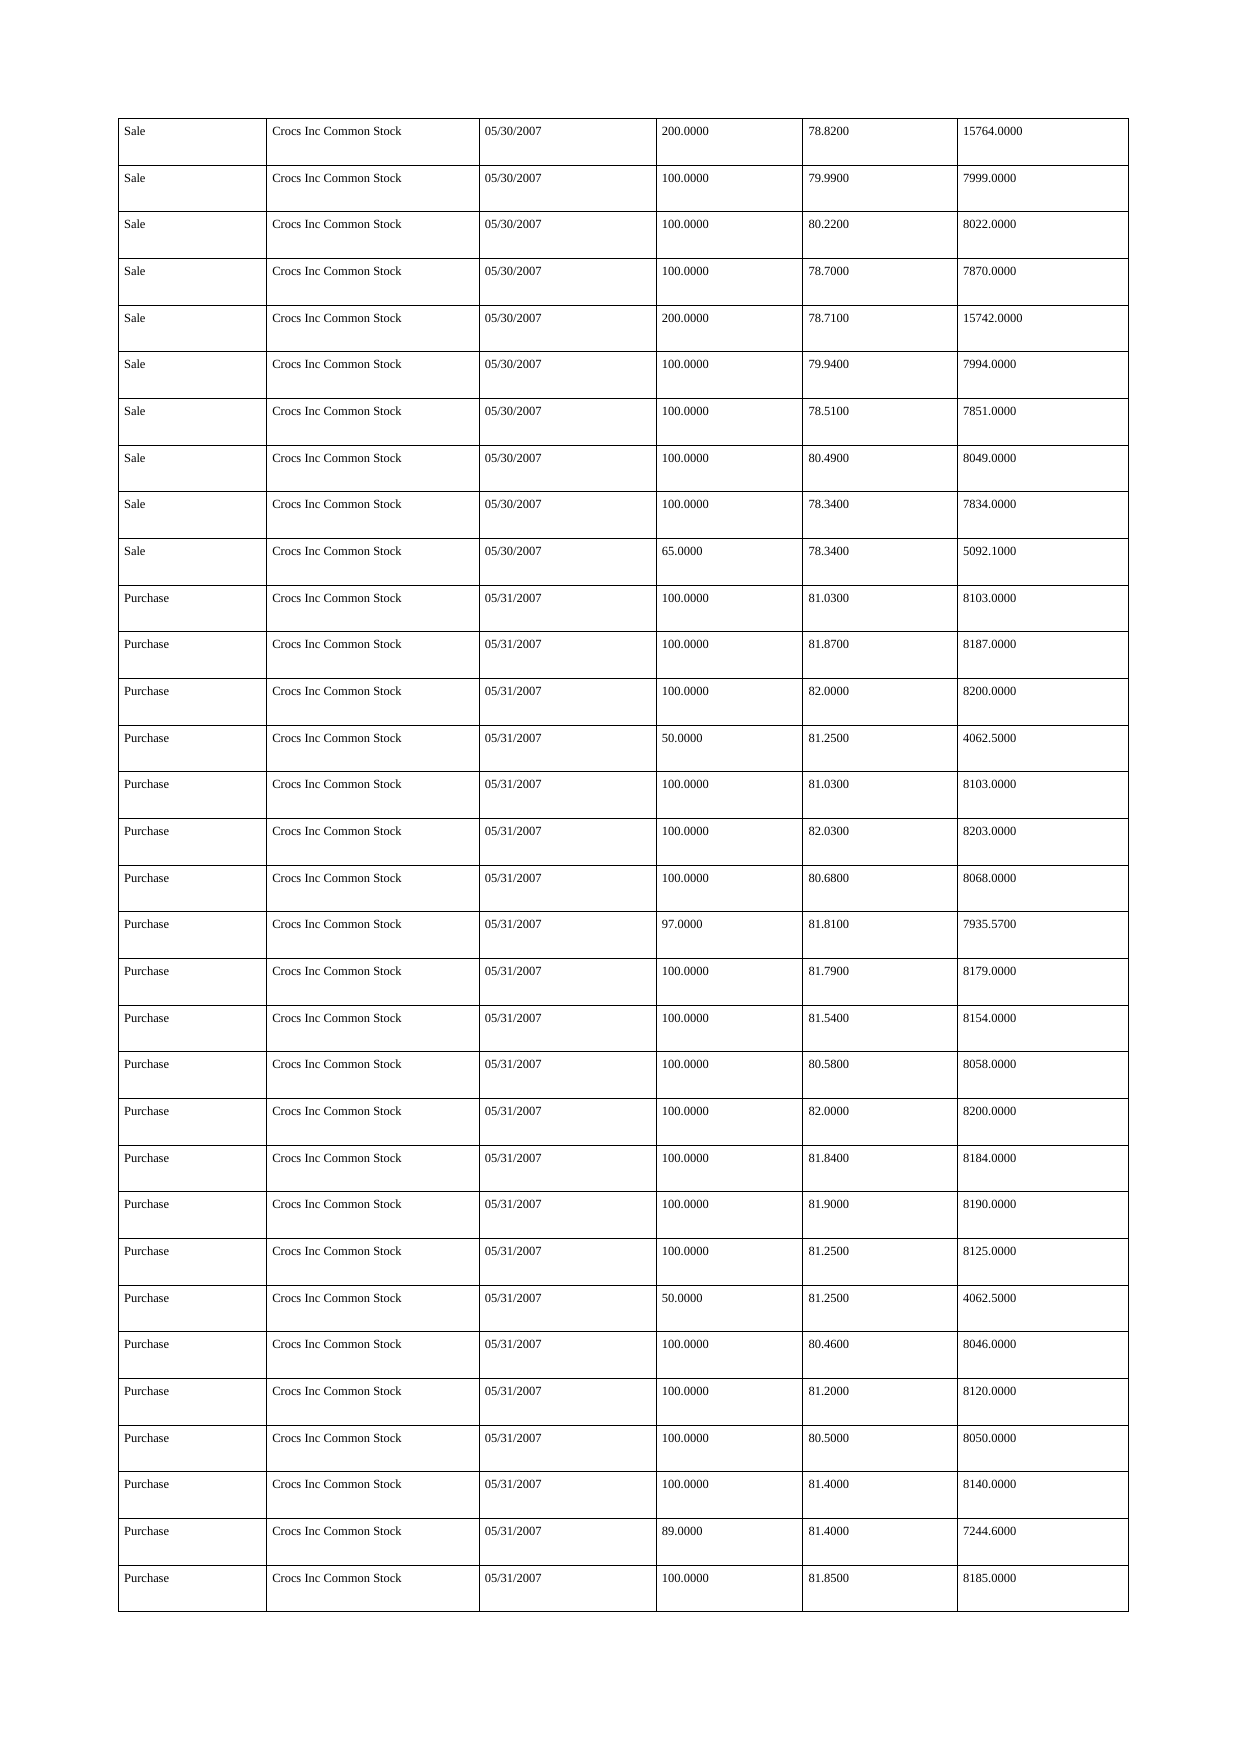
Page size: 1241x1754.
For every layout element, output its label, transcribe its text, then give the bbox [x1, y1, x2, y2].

table_cell 79.9400 [803, 352, 957, 398]
table_cell 7935.5700 [958, 912, 1128, 958]
table_cell 100.0000 [657, 1332, 802, 1378]
table_cell 05/31/2007 [480, 1146, 656, 1191]
table_cell Crocs Inc Common Stock [267, 1192, 479, 1238]
table_cell 78.3400 [803, 539, 957, 585]
table_cell 78.5100 [803, 399, 957, 445]
table_cell 81.8100 [803, 912, 957, 958]
table_cell 50.0000 [657, 1286, 802, 1331]
table_cell Crocs Inc Common Stock [267, 819, 479, 865]
table_cell 5092.1000 [958, 539, 1128, 585]
table_cell Crocs Inc Common Stock [267, 1566, 479, 1611]
table_cell 05/31/2007 [480, 1519, 656, 1565]
table_cell 97.0000 [657, 912, 802, 958]
table_cell Sale [119, 399, 266, 445]
table_cell 05/30/2007 [480, 352, 656, 398]
table_cell 100.0000 [657, 1192, 802, 1238]
table_cell Purchase [119, 1472, 266, 1518]
table_cell 8125.0000 [958, 1239, 1128, 1285]
table_cell 05/31/2007 [480, 679, 656, 725]
table_cell 100.0000 [657, 1426, 802, 1471]
table_cell 89.0000 [657, 1519, 802, 1565]
table_cell 100.0000 [657, 212, 802, 258]
table_cell 8154.0000 [958, 1006, 1128, 1051]
table_cell 100.0000 [657, 959, 802, 1005]
table_cell 81.2500 [803, 1286, 957, 1331]
table_cell 8200.0000 [958, 1099, 1128, 1145]
table_cell Crocs Inc Common Stock [267, 912, 479, 958]
table_cell Purchase [119, 866, 266, 911]
table_cell Purchase [119, 632, 266, 678]
table_cell 81.4000 [803, 1472, 957, 1518]
table_cell 4062.5000 [958, 1286, 1128, 1331]
table_cell 80.4600 [803, 1332, 957, 1378]
table_cell 05/30/2007 [480, 446, 656, 491]
table_cell Crocs Inc Common Stock [267, 1099, 479, 1145]
table_cell 05/30/2007 [480, 119, 656, 165]
table_cell Crocs Inc Common Stock [267, 306, 479, 351]
table_cell Sale [119, 352, 266, 398]
table_cell 100.0000 [657, 1472, 802, 1518]
table_cell 100.0000 [657, 1566, 802, 1611]
table_cell Crocs Inc Common Stock [267, 1052, 479, 1098]
table_cell 8049.0000 [958, 446, 1128, 491]
table_cell 05/31/2007 [480, 1099, 656, 1145]
table_cell Purchase [119, 1566, 266, 1611]
table_cell 15764.0000 [958, 119, 1128, 165]
table_cell 05/31/2007 [480, 1192, 656, 1238]
table_cell 05/30/2007 [480, 212, 656, 258]
table_cell 81.5400 [803, 1006, 957, 1051]
table_cell 82.0300 [803, 819, 957, 865]
table_cell 05/30/2007 [480, 492, 656, 538]
table_cell 81.2500 [803, 1239, 957, 1285]
table_cell Crocs Inc Common Stock [267, 446, 479, 491]
table_cell Purchase [119, 1239, 266, 1285]
table_cell 81.2000 [803, 1379, 957, 1425]
table_cell Crocs Inc Common Stock [267, 959, 479, 1005]
table_cell 100.0000 [657, 446, 802, 491]
table_cell Crocs Inc Common Stock [267, 259, 479, 305]
table_cell 81.2500 [803, 726, 957, 771]
table_cell Purchase [119, 1146, 266, 1191]
table_cell 8184.0000 [958, 1146, 1128, 1191]
table_cell 7999.0000 [958, 166, 1128, 211]
table_cell 05/31/2007 [480, 1286, 656, 1331]
table_cell 100.0000 [657, 1099, 802, 1145]
table_cell Purchase [119, 726, 266, 771]
table_cell 100.0000 [657, 1146, 802, 1191]
table_cell 05/31/2007 [480, 866, 656, 911]
table_cell 81.8700 [803, 632, 957, 678]
table_cell Purchase [119, 1192, 266, 1238]
table_cell Crocs Inc Common Stock [267, 212, 479, 258]
table_cell Sale [119, 446, 266, 491]
table_cell 05/30/2007 [480, 306, 656, 351]
table_cell 100.0000 [657, 772, 802, 818]
table_cell Sale [119, 259, 266, 305]
table_cell 8058.0000 [958, 1052, 1128, 1098]
table_cell Crocs Inc Common Stock [267, 1426, 479, 1471]
table_cell 8203.0000 [958, 819, 1128, 865]
table_cell Sale [119, 212, 266, 258]
table_cell Purchase [119, 1052, 266, 1098]
table_cell Crocs Inc Common Stock [267, 632, 479, 678]
table_cell 80.6800 [803, 866, 957, 911]
table_cell 100.0000 [657, 352, 802, 398]
table_cell 05/31/2007 [480, 959, 656, 1005]
table_cell 78.3400 [803, 492, 957, 538]
table_cell 80.5800 [803, 1052, 957, 1098]
table_cell 8185.0000 [958, 1566, 1128, 1611]
table_cell 8120.0000 [958, 1379, 1128, 1425]
table_cell Crocs Inc Common Stock [267, 1519, 479, 1565]
table_cell Crocs Inc Common Stock [267, 119, 479, 165]
table_cell 05/31/2007 [480, 1239, 656, 1285]
table_cell 81.0300 [803, 586, 957, 631]
table_cell Crocs Inc Common Stock [267, 772, 479, 818]
table_cell Purchase [119, 1426, 266, 1471]
table_cell 05/30/2007 [480, 259, 656, 305]
table_cell 81.8400 [803, 1146, 957, 1191]
table_cell Sale [119, 492, 266, 538]
table_cell 8140.0000 [958, 1472, 1128, 1518]
table_cell 05/31/2007 [480, 912, 656, 958]
table_cell 8103.0000 [958, 586, 1128, 631]
table_cell Crocs Inc Common Stock [267, 1006, 479, 1051]
table_cell 100.0000 [657, 866, 802, 911]
table_cell 100.0000 [657, 1239, 802, 1285]
table_cell 100.0000 [657, 166, 802, 211]
table_cell Crocs Inc Common Stock [267, 539, 479, 585]
table_cell Purchase [119, 1099, 266, 1145]
table_cell 4062.5000 [958, 726, 1128, 771]
table_cell 05/31/2007 [480, 1379, 656, 1425]
table_cell 7244.6000 [958, 1519, 1128, 1565]
table_cell 7870.0000 [958, 259, 1128, 305]
table_cell 81.7900 [803, 959, 957, 1005]
table_cell 80.5000 [803, 1426, 957, 1471]
table_cell 05/31/2007 [480, 1052, 656, 1098]
table_cell 05/31/2007 [480, 1472, 656, 1518]
table_cell 05/31/2007 [480, 1006, 656, 1051]
table_cell 78.8200 [803, 119, 957, 165]
table_cell 79.9900 [803, 166, 957, 211]
table_cell 8046.0000 [958, 1332, 1128, 1378]
table_cell Crocs Inc Common Stock [267, 866, 479, 911]
table_cell Crocs Inc Common Stock [267, 679, 479, 725]
table_cell 78.7100 [803, 306, 957, 351]
table_cell 82.0000 [803, 1099, 957, 1145]
table_cell 8190.0000 [958, 1192, 1128, 1238]
table_cell 80.4900 [803, 446, 957, 491]
table_cell 05/31/2007 [480, 586, 656, 631]
table_cell 05/30/2007 [480, 166, 656, 211]
table_cell Crocs Inc Common Stock [267, 166, 479, 211]
table_cell Crocs Inc Common Stock [267, 586, 479, 631]
table_cell Sale [119, 166, 266, 211]
table_cell 100.0000 [657, 1052, 802, 1098]
table_cell Sale [119, 306, 266, 351]
table_cell 7834.0000 [958, 492, 1128, 538]
table_cell 05/31/2007 [480, 772, 656, 818]
table_cell 05/31/2007 [480, 726, 656, 771]
table_cell 65.0000 [657, 539, 802, 585]
table_cell 100.0000 [657, 679, 802, 725]
table_cell 81.8500 [803, 1566, 957, 1611]
table_cell Purchase [119, 1286, 266, 1331]
table_cell 05/31/2007 [480, 1332, 656, 1378]
table_cell Crocs Inc Common Stock [267, 1472, 479, 1518]
table_cell 100.0000 [657, 632, 802, 678]
table_cell 100.0000 [657, 492, 802, 538]
table_cell 05/31/2007 [480, 819, 656, 865]
table_cell Purchase [119, 586, 266, 631]
table_cell Crocs Inc Common Stock [267, 1146, 479, 1191]
table_cell Purchase [119, 772, 266, 818]
table_cell Purchase [119, 1379, 266, 1425]
table_cell 100.0000 [657, 819, 802, 865]
table_cell Crocs Inc Common Stock [267, 726, 479, 771]
table_cell Purchase [119, 819, 266, 865]
table_cell 8050.0000 [958, 1426, 1128, 1471]
table_cell Purchase [119, 679, 266, 725]
table_cell Crocs Inc Common Stock [267, 399, 479, 445]
table_cell Crocs Inc Common Stock [267, 1286, 479, 1331]
table_cell Crocs Inc Common Stock [267, 1239, 479, 1285]
table_cell Purchase [119, 1519, 266, 1565]
table_cell Sale [119, 119, 266, 165]
table_cell 7994.0000 [958, 352, 1128, 398]
table_cell Purchase [119, 1006, 266, 1051]
table_cell Crocs Inc Common Stock [267, 1332, 479, 1378]
table_cell 05/31/2007 [480, 632, 656, 678]
table_cell 81.4000 [803, 1519, 957, 1565]
table_cell 200.0000 [657, 306, 802, 351]
table_cell 50.0000 [657, 726, 802, 771]
table_cell 80.2200 [803, 212, 957, 258]
table_cell 7851.0000 [958, 399, 1128, 445]
table_cell 05/30/2007 [480, 539, 656, 585]
table_cell 100.0000 [657, 1006, 802, 1051]
table_cell Crocs Inc Common Stock [267, 1379, 479, 1425]
table_cell Purchase [119, 1332, 266, 1378]
table_cell Sale [119, 539, 266, 585]
table_cell 78.7000 [803, 259, 957, 305]
table_cell 8103.0000 [958, 772, 1128, 818]
table_cell 8179.0000 [958, 959, 1128, 1005]
table_cell 100.0000 [657, 1379, 802, 1425]
table_cell Purchase [119, 912, 266, 958]
table_cell 82.0000 [803, 679, 957, 725]
table_cell 100.0000 [657, 259, 802, 305]
table_cell 81.0300 [803, 772, 957, 818]
table_cell 8187.0000 [958, 632, 1128, 678]
table_cell 05/30/2007 [480, 399, 656, 445]
table_cell 05/31/2007 [480, 1566, 656, 1611]
table_cell 05/31/2007 [480, 1426, 656, 1471]
table_cell 200.0000 [657, 119, 802, 165]
table_cell 8200.0000 [958, 679, 1128, 725]
table_cell Crocs Inc Common Stock [267, 492, 479, 538]
table_cell Purchase [119, 959, 266, 1005]
table_cell 100.0000 [657, 399, 802, 445]
table_cell 8022.0000 [958, 212, 1128, 258]
table_cell 100.0000 [657, 586, 802, 631]
table_cell 81.9000 [803, 1192, 957, 1238]
table_cell 15742.0000 [958, 306, 1128, 351]
table_cell Crocs Inc Common Stock [267, 352, 479, 398]
table_cell 8068.0000 [958, 866, 1128, 911]
